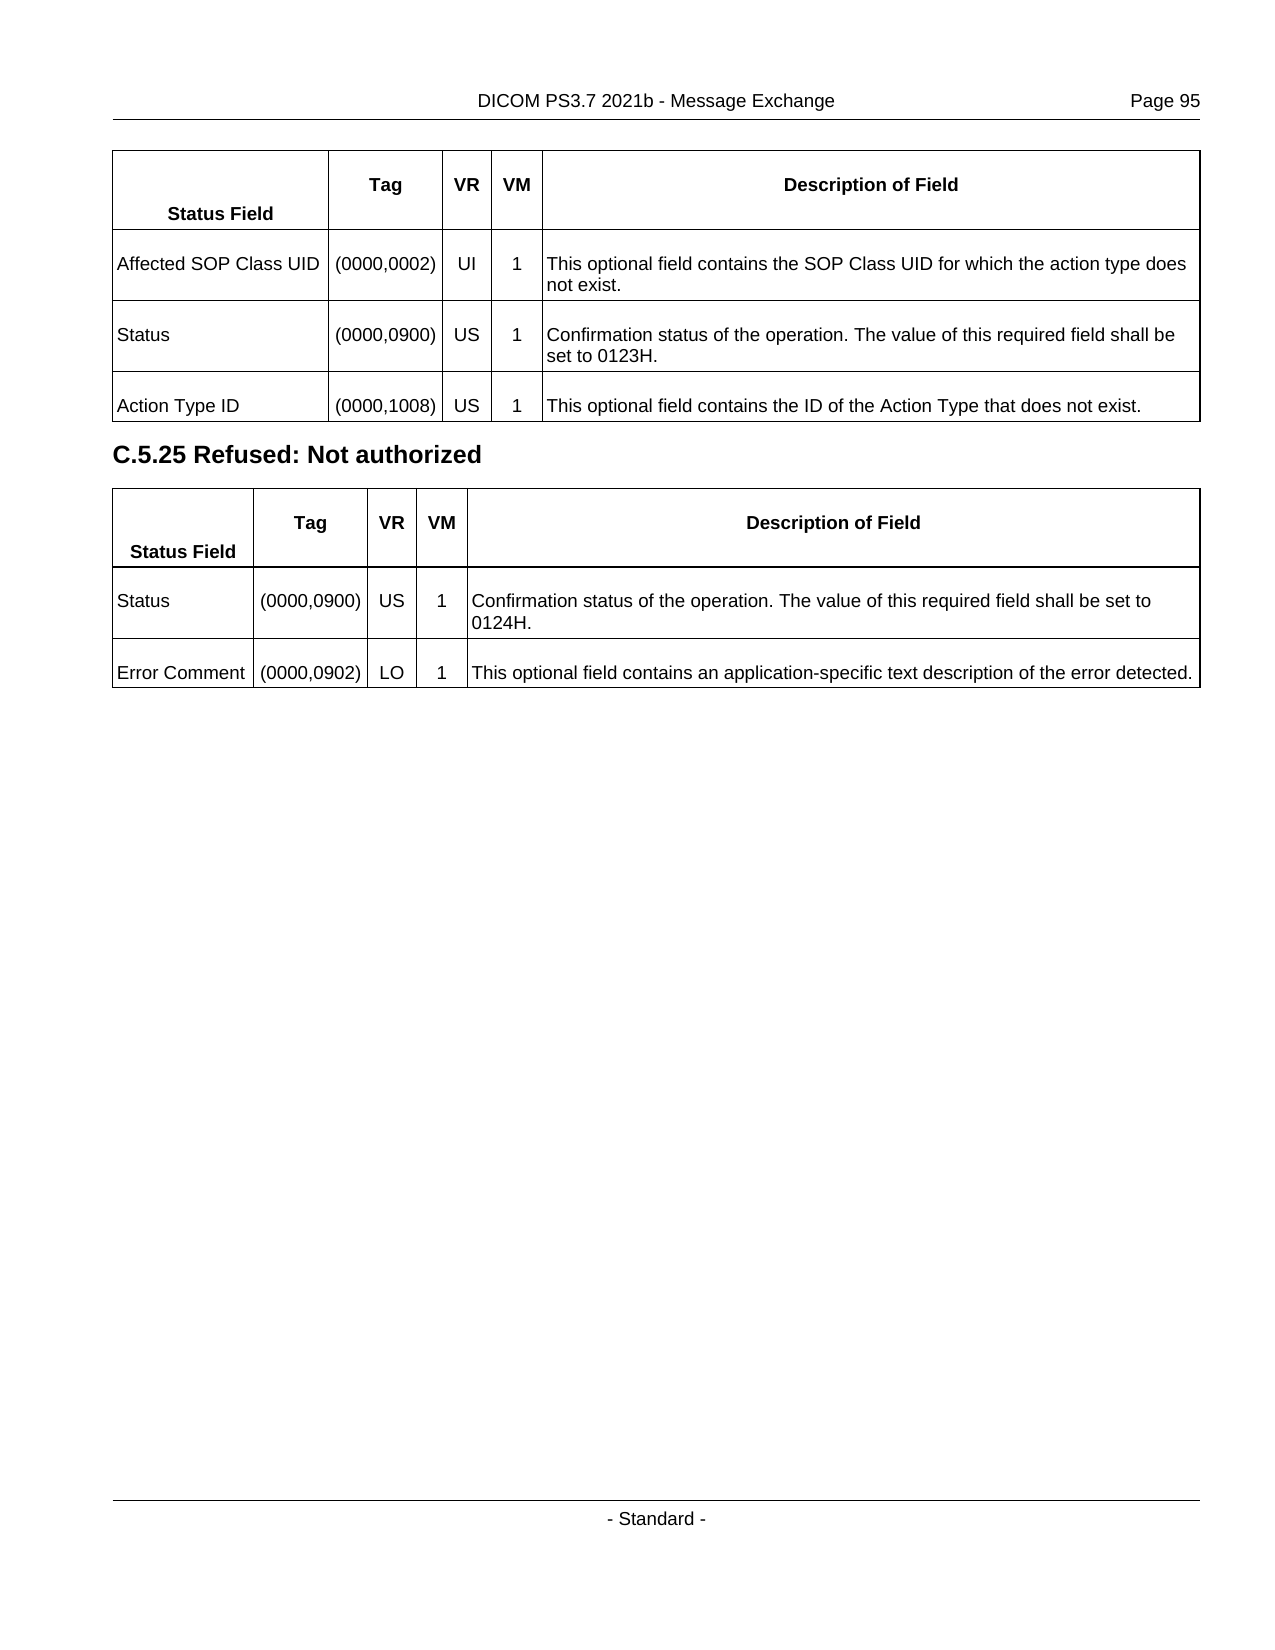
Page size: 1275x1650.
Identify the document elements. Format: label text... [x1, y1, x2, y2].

table_header VM [492, 151, 542, 228]
table_cell Action Type ID [113, 372, 328, 421]
table_cell US [443, 372, 491, 421]
text C.5.25 Refused: Not authorized [112, 440, 1200, 469]
table_header Tag [254, 489, 367, 566]
table_cell This optional field contains the ID of the Action Type that does not exist. [543, 372, 1199, 421]
table_cell Affected SOP Class UID [113, 230, 328, 300]
table_cell 1 [417, 639, 467, 687]
table_cell 1 [417, 568, 467, 638]
table_cell LO [368, 639, 416, 687]
table_cell (0000,0900) [254, 568, 367, 638]
table_cell This optional field contains the SOP Class UID for which the action type does not exist. [543, 230, 1199, 300]
table_cell US [368, 568, 416, 638]
table_cell Status [113, 301, 328, 371]
table_cell Error Comment [113, 639, 253, 687]
table_header Status Field [113, 151, 328, 228]
table_header VR [368, 489, 416, 566]
table_header Status Field [113, 489, 253, 566]
table_cell (0000,0002) [329, 230, 442, 300]
table_header Description of Field [468, 489, 1199, 566]
table_cell Confirmation status of the operation. The value of this required field shall be set to 0123H. [543, 301, 1199, 371]
table_cell This optional field contains an application-specific text description of the error detected. [468, 639, 1199, 687]
table_cell Confirmation status of the operation. The value of this required field shall be set to 0124H. [468, 568, 1199, 638]
table_header Description of Field [543, 151, 1199, 228]
table_header VM [417, 489, 467, 566]
table_cell 1 [492, 230, 542, 300]
table_cell 1 [492, 372, 542, 421]
table_cell (0000,0900) [329, 301, 442, 371]
table_cell (0000,1008) [329, 372, 442, 421]
table_cell UI [443, 230, 491, 300]
table_header Tag [329, 151, 442, 228]
table_cell 1 [492, 301, 542, 371]
table_header VR [443, 151, 491, 228]
table_cell US [443, 301, 491, 371]
table_cell (0000,0902) [254, 639, 367, 687]
table_cell Status [113, 568, 253, 638]
